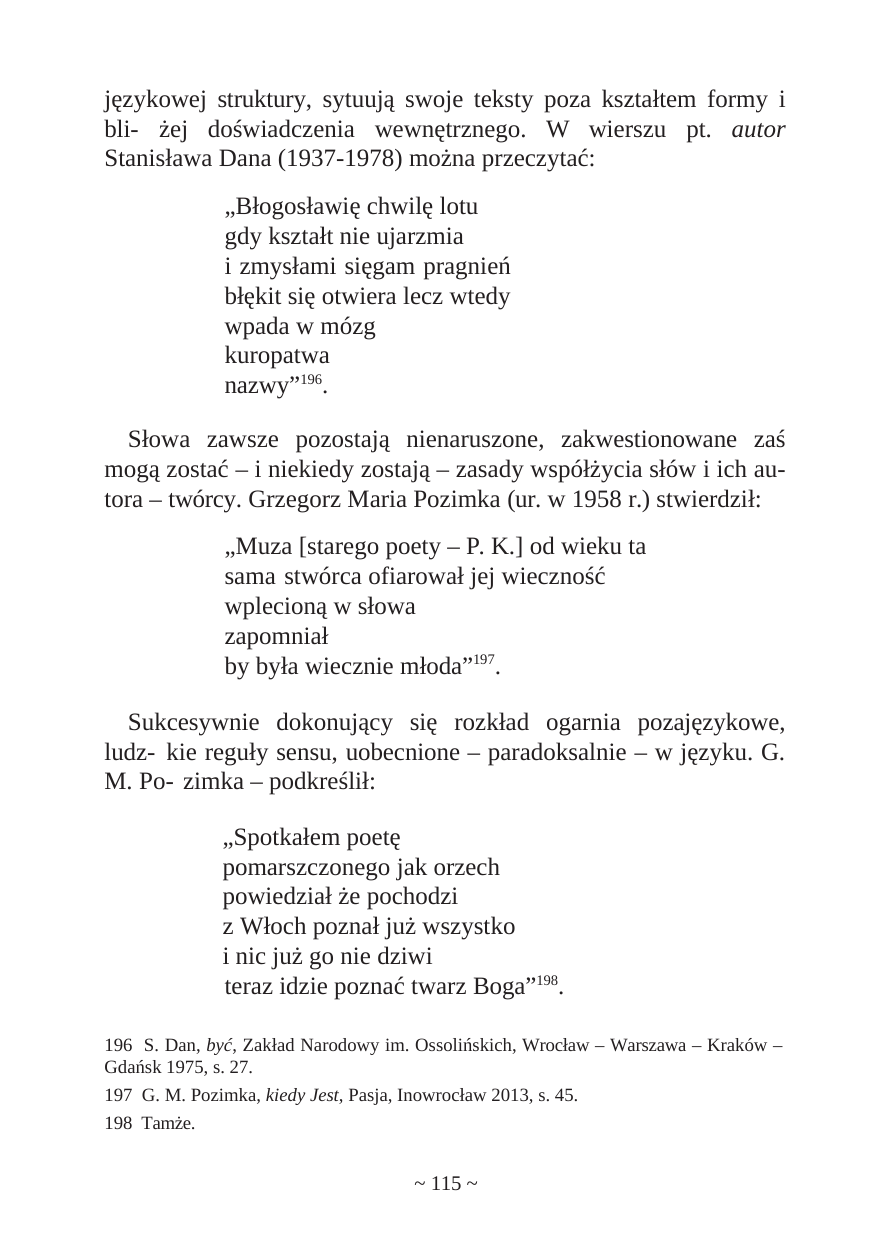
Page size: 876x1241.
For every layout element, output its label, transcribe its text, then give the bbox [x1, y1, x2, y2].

list G. M. Pozimka, kiedy Jest, Pasja, Inowrocław 2013, s. 45. 198 Tamże. [104, 1079, 581, 1135]
text „Muza [starego poety – P. K.] od wieku ta sama stwórca ofiarował jej wieczność [224, 531, 703, 590]
text Sukcesywnie dokonujący się rozkład ogarnia pozajęzykowe, ludz- kie reguły sensu, uobecnione – paradoksalnie – w języku. G. M. Po- zimka – podkreślił: [104, 707, 786, 795]
text wplecioną w słowa zapomniał [224, 591, 416, 650]
text ~ 115 ~ [414, 1172, 480, 1196]
list S. Dan, być, Zakład Narodowy im. Ossolińskich, Wrocław – Warszawa – Kraków – Gdańsk 1975, s. 27. [104, 1034, 786, 1078]
text z Włoch poznał już wszystko i nic już go nie dziwi [222, 911, 517, 970]
text „Spotkałem poetę pomarszczonego jak orzech powiedział że pochodzi [222, 822, 502, 910]
text i zmysłami sięgam pragnień błękit się otwiera lecz wtedy wpada w mózg [224, 251, 511, 339]
text nazwy”196. [224, 371, 787, 399]
text „Błogosławię chwilę lotu gdy kształt nie ujarzmia [224, 191, 479, 250]
text językowej struktury, sytuują swoje teksty poza kształtem formy i bli- żej doświadczenia wewnętrznego. W wierszu pt. autor Stanisława Dana (1937-1978) można przeczytać: [104, 84, 786, 172]
text teraz idzie poznać twarz Boga”198. [224, 971, 567, 1000]
text by była wiecznie młoda”197. [224, 651, 787, 680]
text kuropatwa [224, 341, 787, 369]
text Słowa zawsze pozostają nienaruszone, zakwestionowane zaś mogą zostać – i niekiedy zostają – zasady współżycia słów i ich au- tora – twórcy. Grzegorz Maria Pozimka (ur. w 1958 r.) stwierdził: [104, 424, 786, 512]
